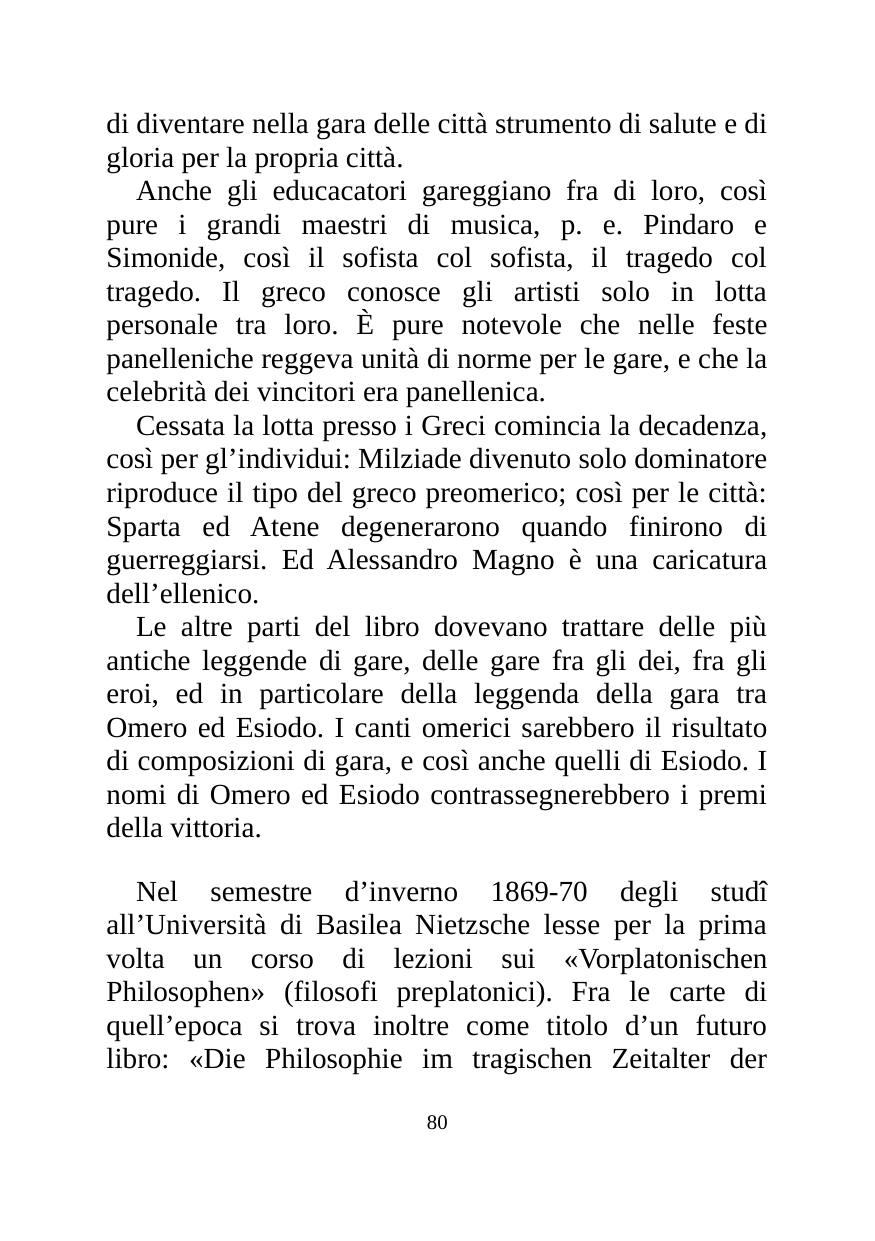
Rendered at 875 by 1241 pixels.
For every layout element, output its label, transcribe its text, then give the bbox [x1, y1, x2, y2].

text di diventare nella gara delle città strumento di salute e di gloria per la propria città. [106, 106, 768, 173]
text Nel semestre d’inverno 1869-70 degli studî all’Università di Basilea Nietzsche lesse per la prima volta un corso di lezioni sui «Vorplatonischen Philosophen» (filosofi preplatonici). Fra le carte di quell’epoca si trova inoltre come titolo d’un futuro libro: «Die Philosophie im tragischen Zeitalter der [106, 874, 768, 1075]
text Cessata la lotta presso i Greci comincia la decadenza, così per gl’individui: Milziade divenuto solo dominatore riproduce il tipo del greco preomerico; così per le città: Sparta ed Atene degenerarono quando finirono di guerreggiarsi. Ed Alessandro Magno è una caricatura dell’ellenico. [106, 408, 768, 609]
text Le altre parti del libro dovevano trattare delle più antiche leggende di gare, delle gare fra gli dei, fra gli eroi, ed in particolare della leggenda della gara tra Omero ed Esiodo. I canti omerici sarebbero il risultato di composizioni di gara, e così anche quelli di Esiodo. I nomi di Omero ed Esiodo contrassegnerebbero i premi della vittoria. [106, 609, 768, 844]
text Anche gli educacatori gareggiano fra di loro, così pure i grandi maestri di musica, p. e. Pindaro e Simonide, così il sofista col sofista, il tragedo col tragedo. Il greco conosce gli artisti solo in lotta personale tra loro. È pure notevole che nelle feste panelleniche reggeva unità di norme per le gare, e che la celebrità dei vincitori era panellenica. [106, 173, 768, 408]
